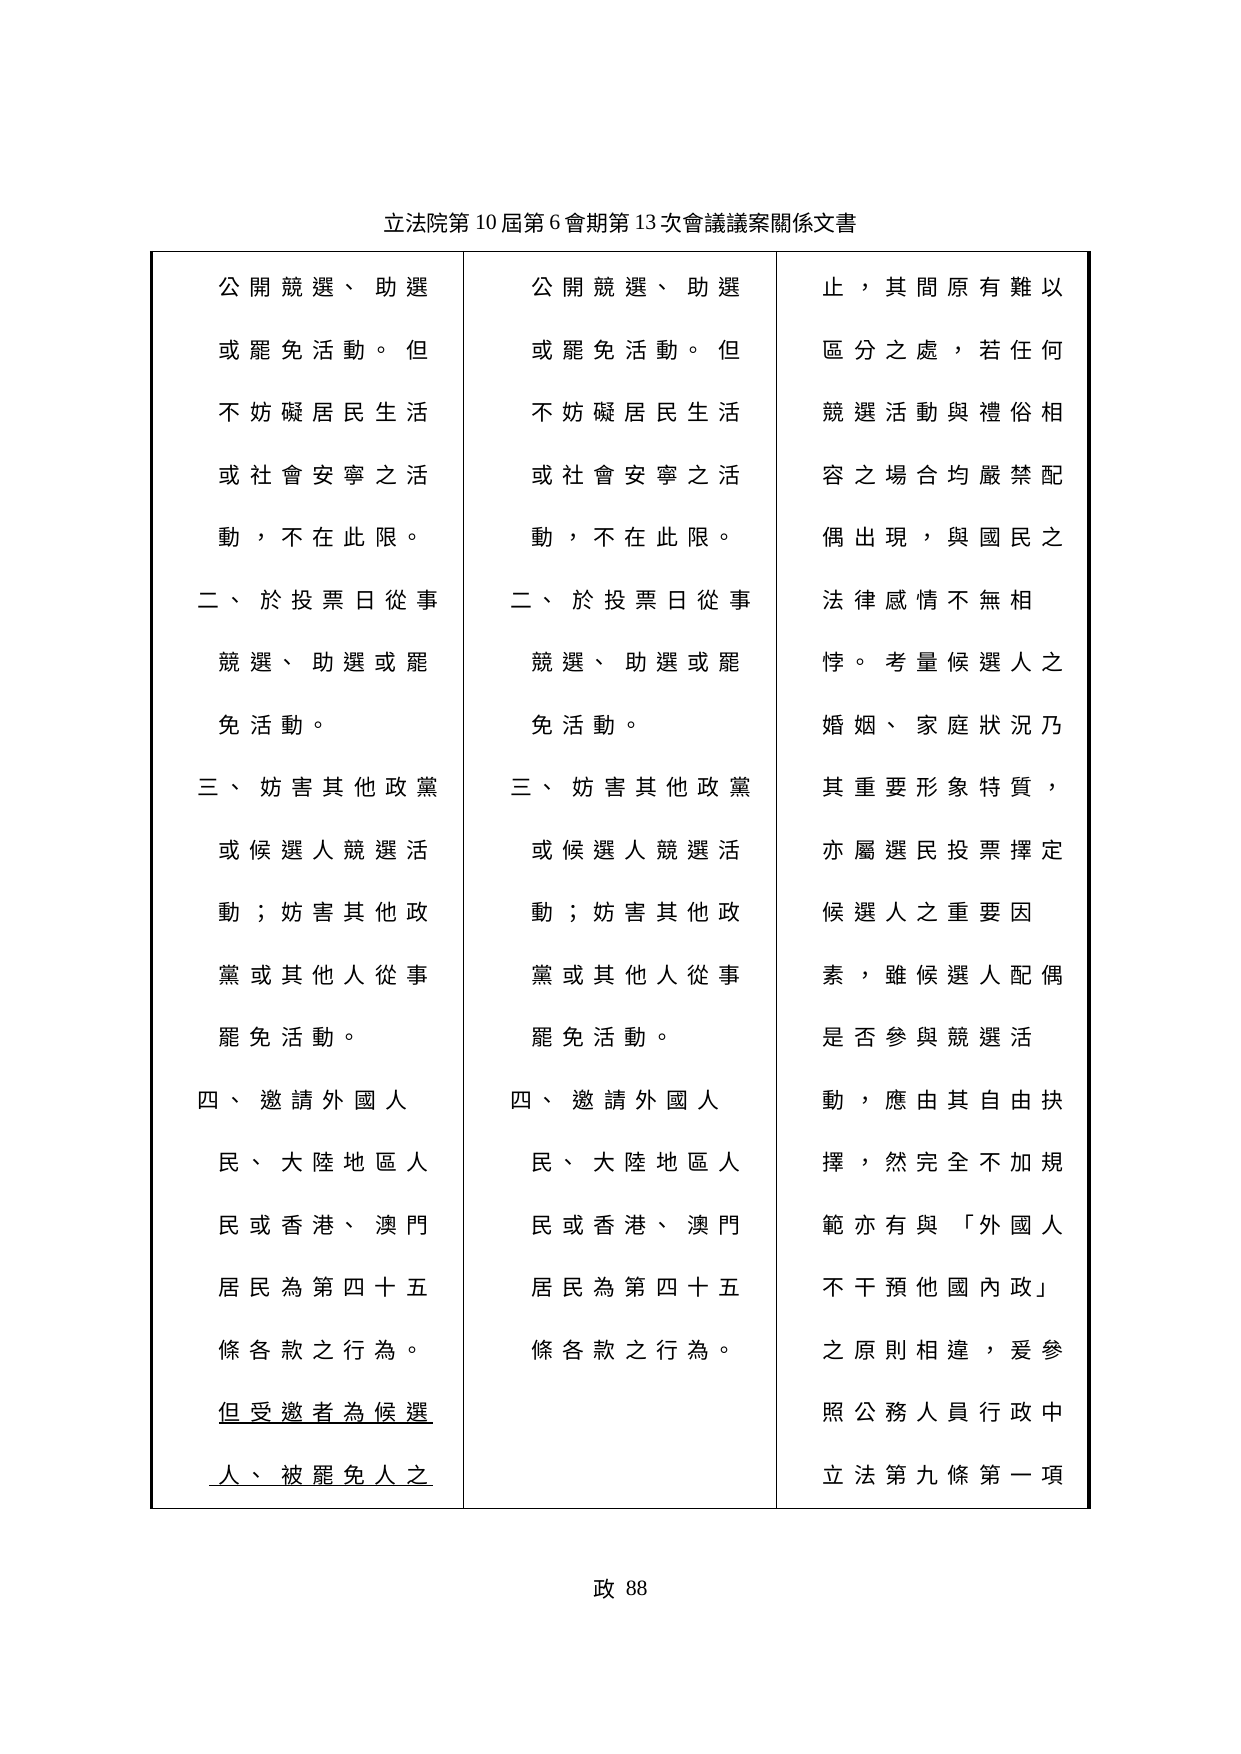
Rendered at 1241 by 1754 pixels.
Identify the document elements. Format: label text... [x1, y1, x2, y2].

table_cell 止，其間原有難以區分之處，若任何競選活動與禮俗相容之場合均嚴禁配偶出現，與國民之法律感情不無相悖。考量候選人之婚姻、家庭狀況乃其重要形象特質，亦屬選民投票擇定候選人之重要因素，雖候選人配偶是否參與競選活動，應由其自由抉擇，然完全不加規範亦有與「外國人不干預他國內政」之原則相違，爰參照公務人員行政中立法第九條第一項 [777, 252, 1087, 1508]
table_cell 公開競選、助選或罷免活動。但不妨礙居民生活或社會安寧之活動，不在此限。 二、於投票日從事競選、助選或罷免活動。 三、妨害其他政黨或候選人競選活動；妨害其他政黨或其他人從事罷免活動。 四、邀請外國人民、大陸地區人民或香港、澳門居民為第四十五條各款之行為。但受邀者為候選人、被罷免人之 [153, 252, 463, 1508]
table_cell 公開競選、助選或罷免活動。但不妨礙居民生活或社會安寧之活動，不在此限。 二、於投票日從事競選、助選或罷免活動。 三、妨害其他政黨或候選人競選活動；妨害其他政黨或其他人從事罷免活動。 四、邀請外國人民、大陸地區人民或香港、澳門居民為第四十五條各款之行為。 [464, 252, 776, 1508]
